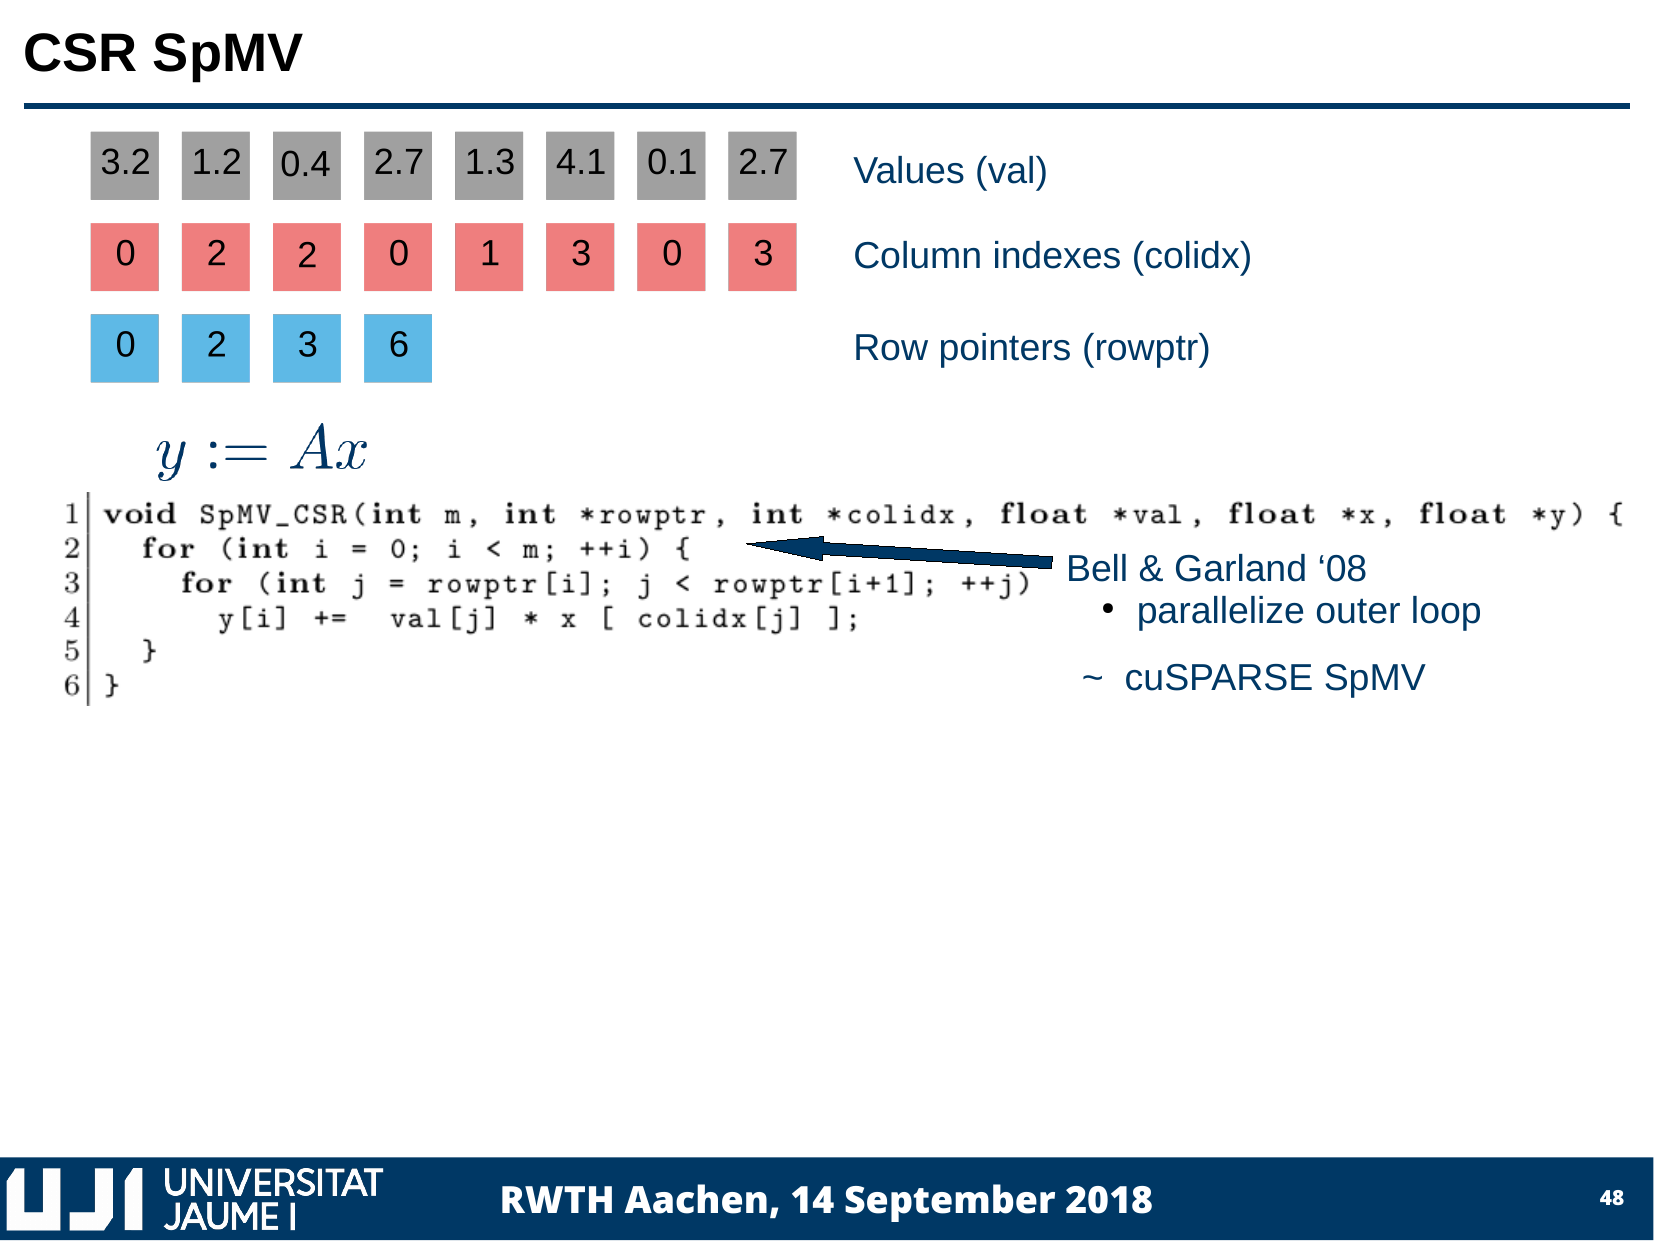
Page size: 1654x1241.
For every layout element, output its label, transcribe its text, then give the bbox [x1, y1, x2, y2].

picture [56, 492, 1630, 706]
text_box Values (val) [838, 141, 1063, 199]
text_box Row pointers (rowptr) [838, 318, 1226, 376]
picture [0, 1158, 390, 1241]
picture [83, 124, 804, 390]
text_box Bell & Garland ‘08 parallelize outer loop [1051, 539, 1497, 639]
title CSR SpMV [23, 0, 1630, 107]
picture [156, 423, 367, 481]
text_box ~ cuSPARSE SpMV [1067, 648, 1441, 706]
text_box Column indexes (colidx) [838, 227, 1268, 284]
text_box [746, 536, 1053, 569]
